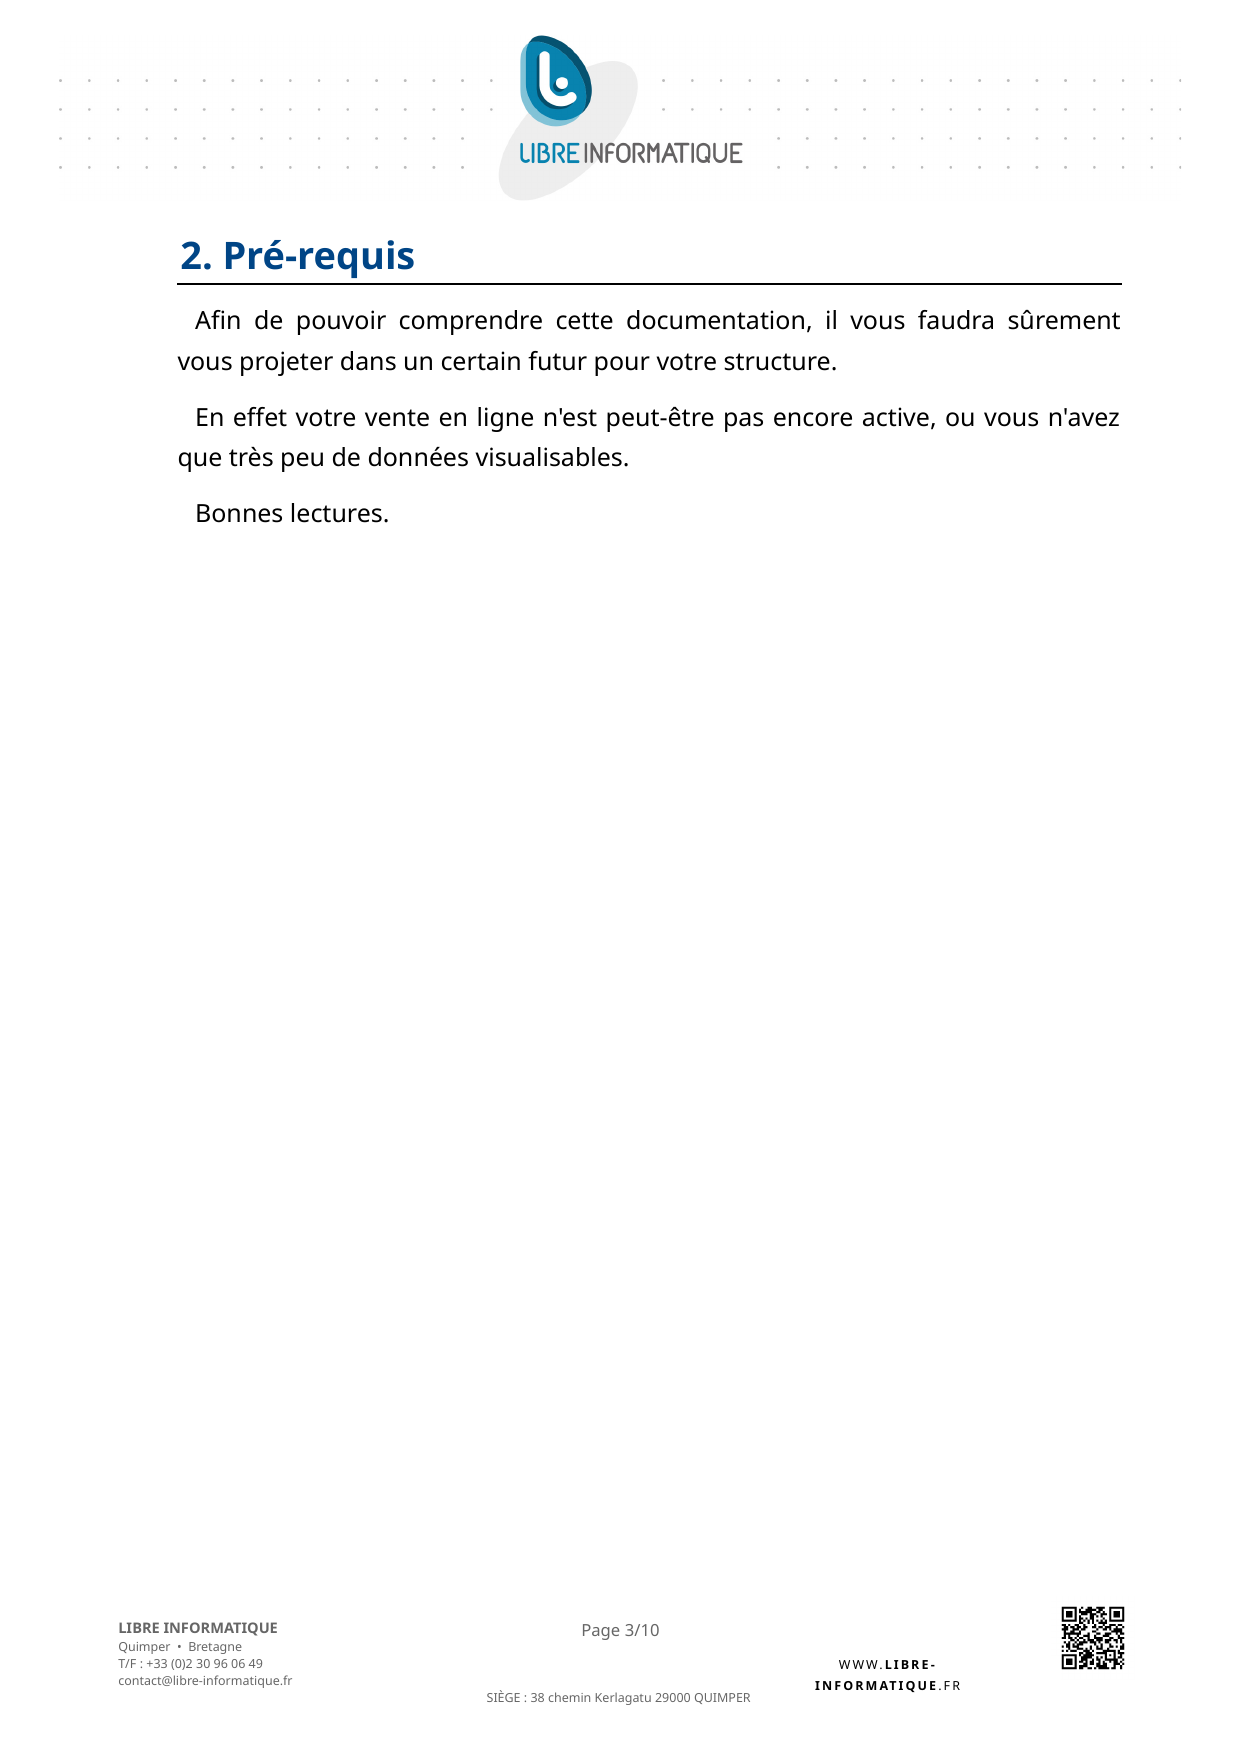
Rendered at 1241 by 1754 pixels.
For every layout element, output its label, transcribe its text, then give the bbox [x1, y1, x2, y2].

picture [1051, 1596, 1135, 1680]
text Afin de pouvoir comprendre cette documentation, il vous faudra sûrement vous projeter dans un certain futur pour votre structure. [177, 303, 1122, 378]
picture [540, 52, 576, 106]
picture [59, 35, 1182, 201]
text En effet votre vente en ligne n'est peut-être pas encore active, ou vous n'avez que très peu de données visualisables. [177, 399, 1122, 474]
text Bonnes lectures. [177, 495, 1122, 529]
subtitle Pré-requis [177, 226, 1122, 283]
picture [557, 78, 567, 88]
